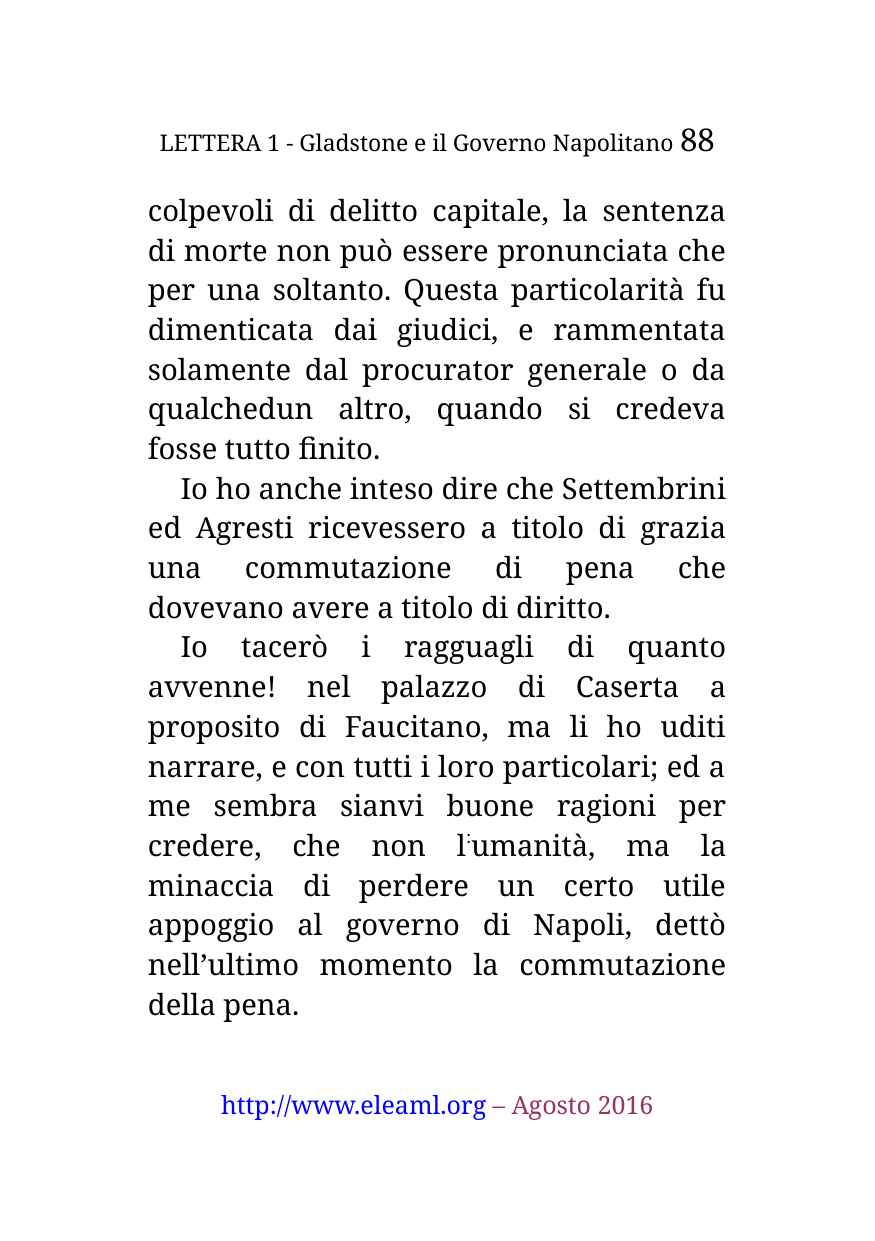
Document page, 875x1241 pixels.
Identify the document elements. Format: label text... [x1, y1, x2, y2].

text colpevoli di delitto capitale, la sentenza di morte non può essere pronunciata che per una soltanto. Questa particolarità fu dimenticata dai giudici, e rammentata solamente dal procurator generale o da qualchedun altro, quando si credeva fosse tutto finito. [148, 190, 726, 468]
text Io ho anche inteso dire che Settembrini ed Agresti ricevessero a titolo di grazia una commutazione di pena che dovevano avere a titolo di diritto. [148, 468, 726, 627]
text Io tacerò i ragguagli di quanto avvenne! nel palazzo di Caserta a proposito di Faucitano, ma li ho uditi narrare, e con tutti i loro particolari; ed a me sembra sianvi buone ragioni per credere, che non l:umanità, ma la minaccia di perdere un certo utile appoggio al governo di Napoli, dettò nell’ultimo momento la commutazione della pena. [148, 627, 726, 1024]
